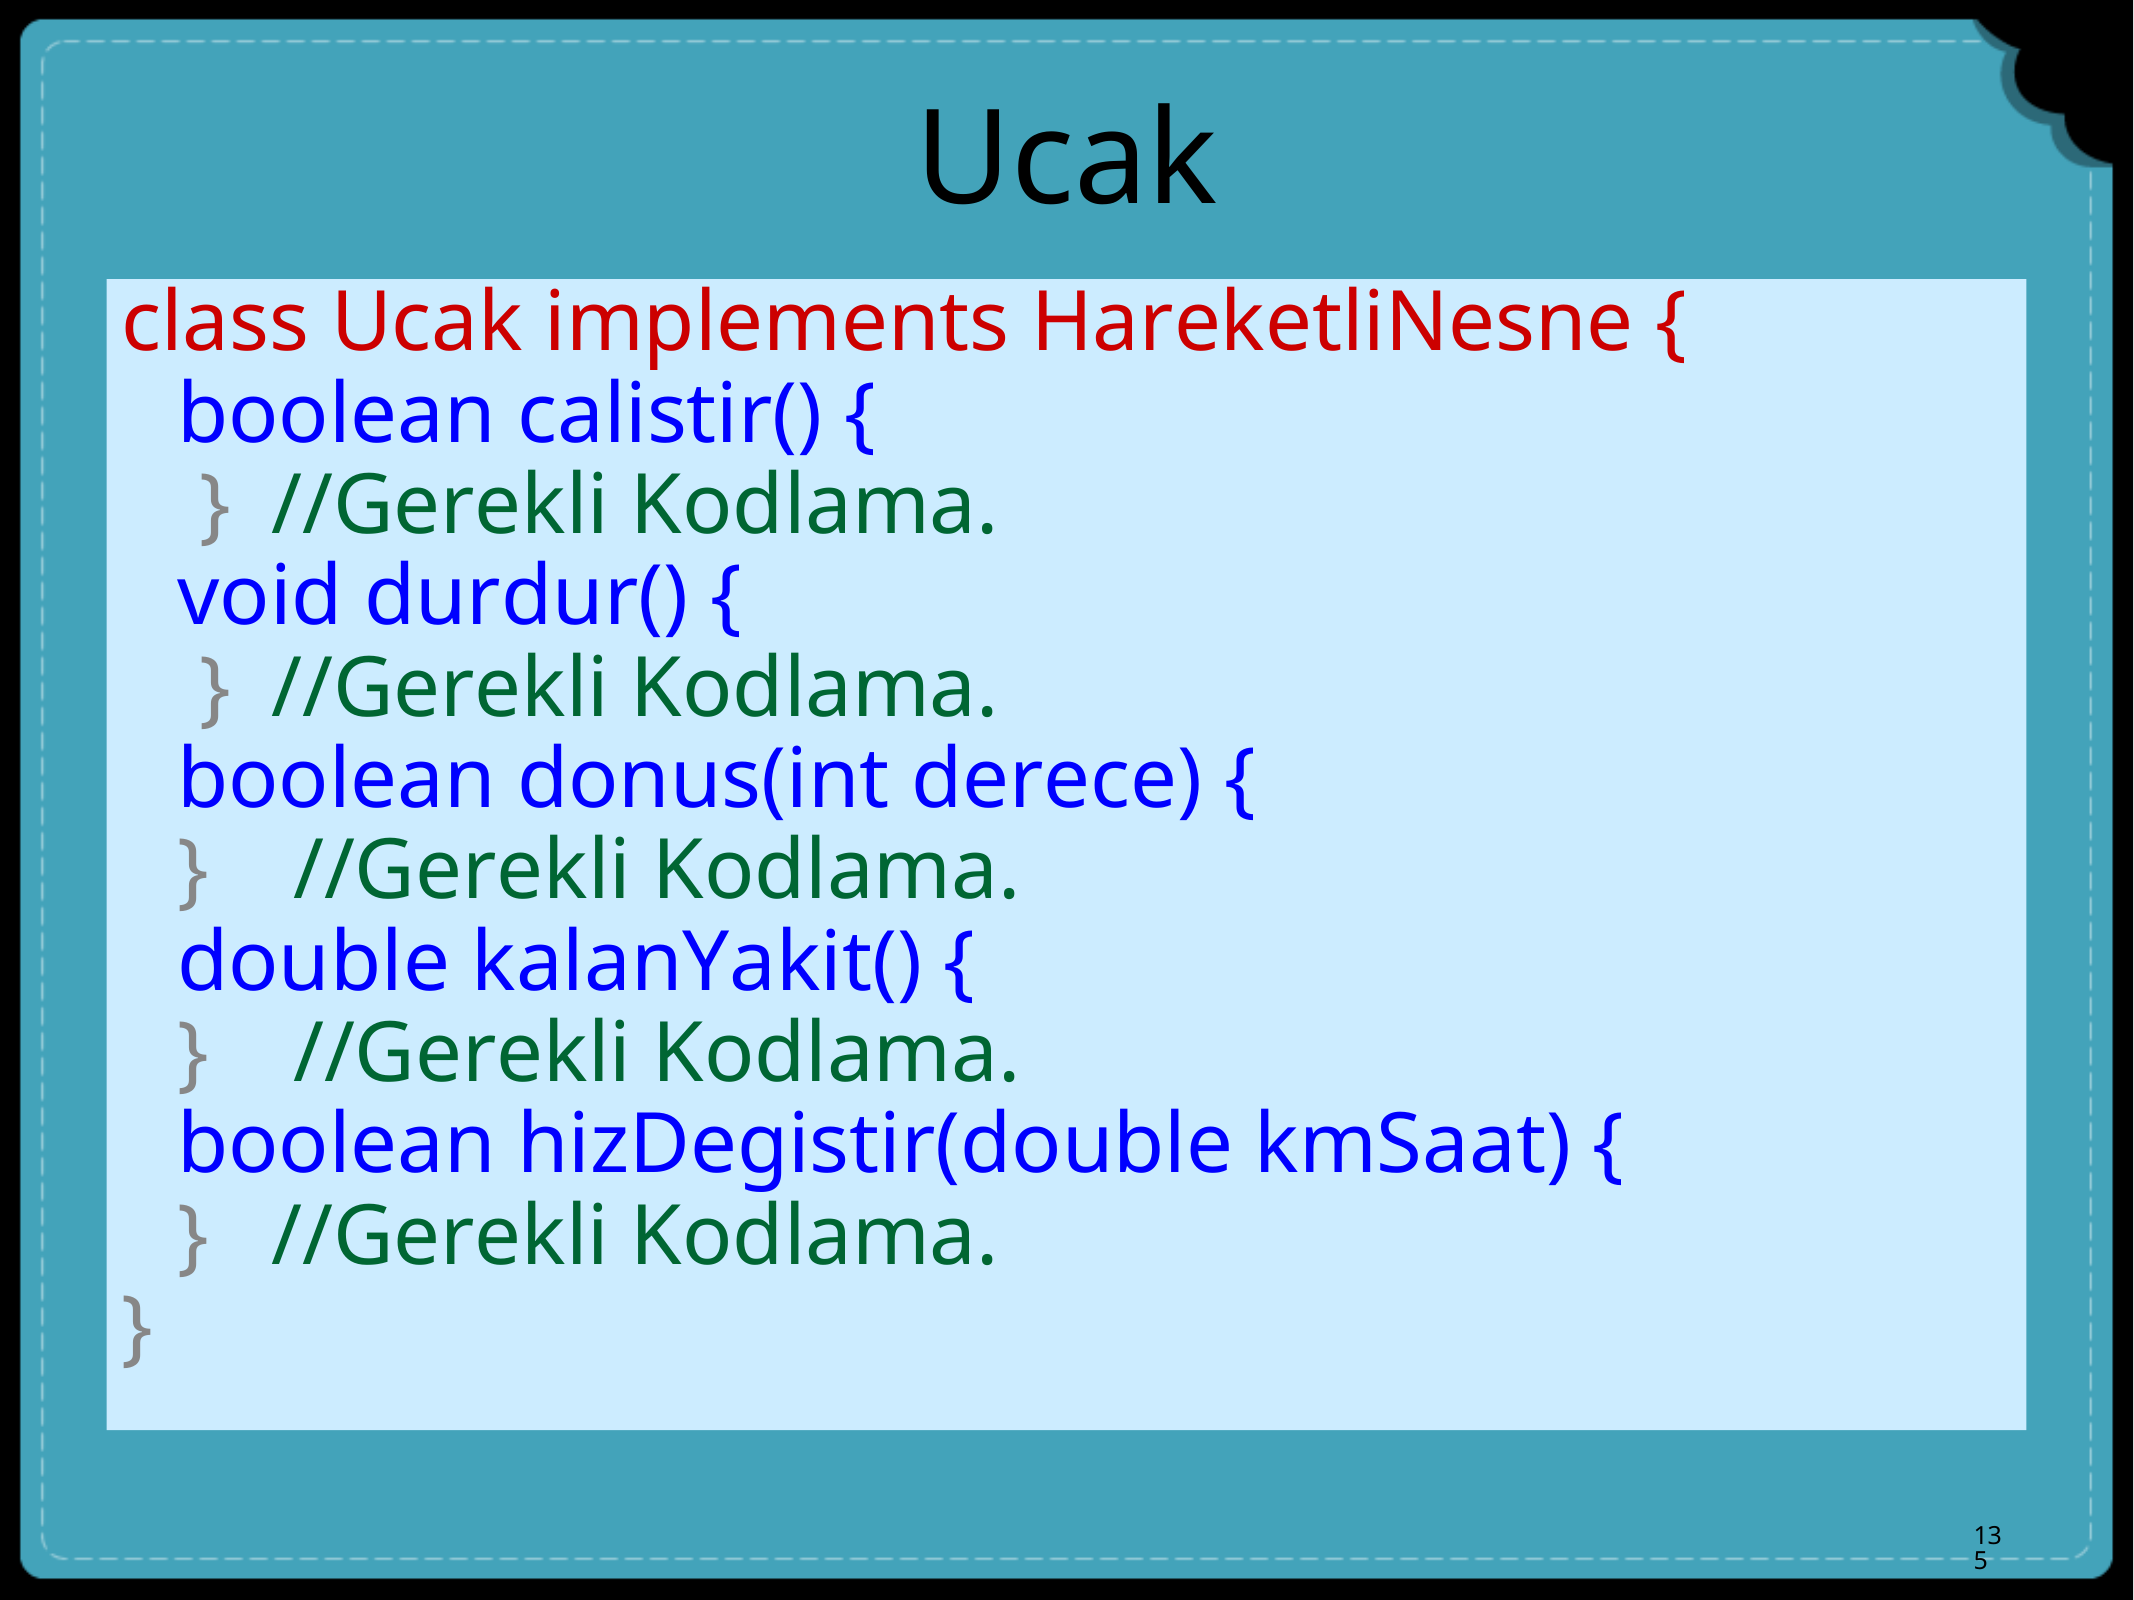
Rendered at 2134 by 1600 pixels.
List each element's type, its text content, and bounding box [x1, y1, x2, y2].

list class Ucak implements HareketliNesne { boolean calistir() { } //Gerekli Kodlama. void durdur() { } //Gerekli Kodlama. boolean donus(int derece) { } //Gerekli Kodlama. double kalanYakit() { } //Gerekli Kodlama. boolean hizDegistir(double kmSaat) { } //Gerekli Kodlama. } [106, 279, 2027, 1431]
picture [0, 0, 2134, 1600]
title Ucak [106, 64, 2027, 279]
